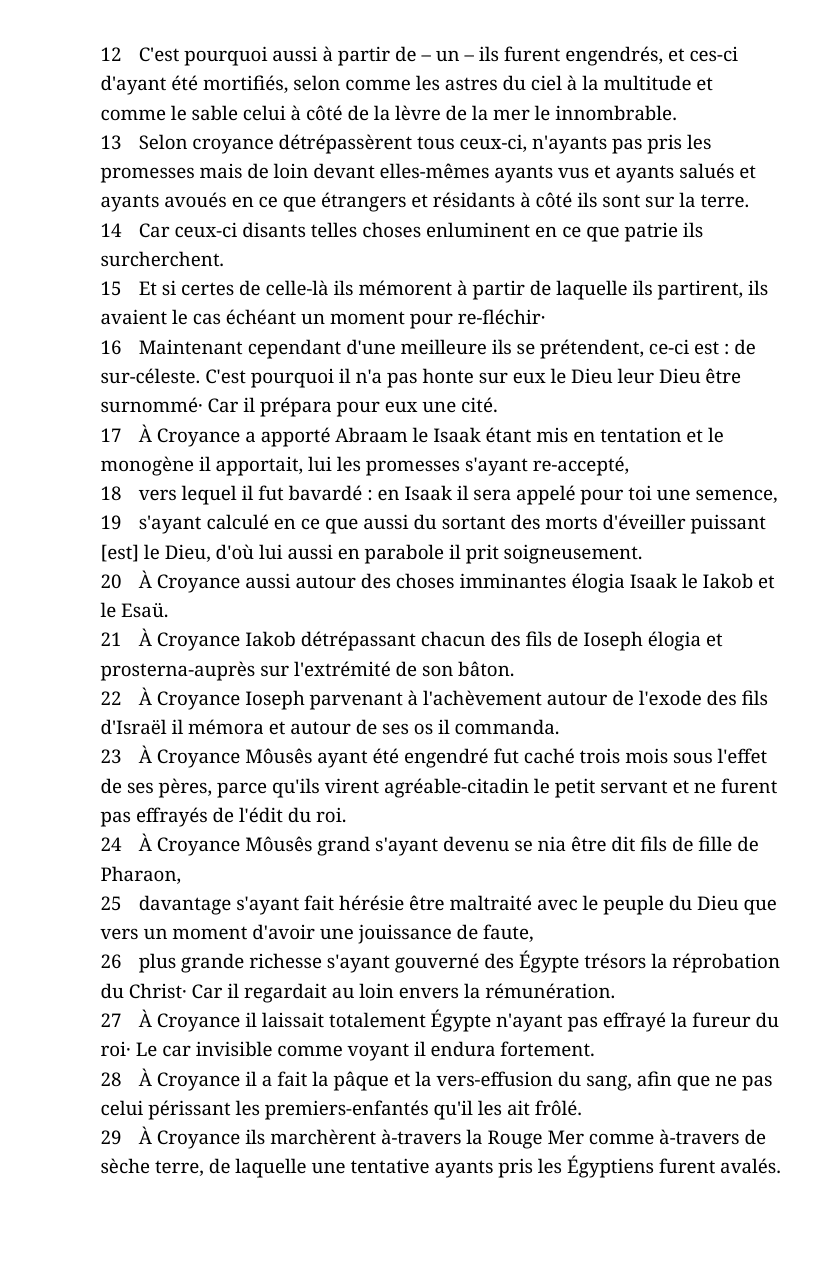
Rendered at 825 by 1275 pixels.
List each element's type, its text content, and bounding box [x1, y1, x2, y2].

text 12 C'est pourquoi aussi à partir de – un – ils furent engendrés, et ces-ci d'ayant été mortifiés, selon comme les astres du ciel à la multitude et comme le sable celui à côté de la lèvre de la mer le innombrable. 13 Selon croyance détrépassèrent tous ceux-ci, n'ayants pas pris les promesses mais de loin devant elles-mêmes ayants vus et ayants salués et ayants avoués en ce que étrangers et résidants à côté ils sont sur la terre. 14 Car ceux-ci disants telles choses enluminent en ce que patrie ils surcherchent. 15 Et si certes de celle-là ils mémorent à partir de laquelle ils partirent, ils avaient le cas échéant un moment pour re-fléchir· 16 Maintenant cependant d'une meilleure ils se prétendent, ce-ci est : de sur-céleste. C'est pourquoi il n'a pas honte sur eux le Dieu leur Dieu être surnommé· Car il prépara pour eux une cité. 17 À Croyance a apporté Abraam le Isaak étant mis en tentation et le monogène il apportait, lui les promesses s'ayant re-accepté, 18 vers lequel il fut bavardé : en Isaak il sera appelé pour toi une semence, 19 s'ayant calculé en ce que aussi du sortant des morts d'éveiller puissant [est] le Dieu, d'où lui aussi en parabole il prit soigneusement. 20 À Croyance aussi autour des choses imminantes élogia Isaak le Iakob et le Esaü. 21 À Croyance Iakob détrépassant chacun des fils de Ioseph élogia et prosterna-auprès sur l'extrémité de son bâton. 22 À Croyance Ioseph parvenant à l'achèvement autour de l'exode des fils d'Israël il mémora et autour de ses os il commanda. 23 À Croyance Môusês ayant été engendré fut caché trois mois sous l'effet de ses pères, parce qu'ils virent agréable-citadin le petit servant et ne furent pas effrayés de l'édit du roi. 24 À Croyance Môusês grand s'ayant devenu se nia être dit fils de fille de Pharaon, 25 davantage s'ayant fait hérésie être maltraité avec le peuple du Dieu que vers un moment d'avoir une jouissance de faute, 26 plus grande richesse s'ayant gouverné des Égypte trésors la réprobation du Christ· Car il regardait au loin envers la rémunération. 27 À Croyance il laissait totalement Égypte n'ayant pas effrayé la fureur du roi· Le car invisible comme voyant il endura fortement. 28 À Croyance il a fait la pâque et la vers-effusion du sang, afin que ne pas celui périssant les premiers-enfantés qu'il les ait frôlé. 29 À Croyance ils marchèrent à-travers la Rouge Mer comme à-travers de sèche terre, de laquelle une tentative ayants pris les Égyptiens furent avalés. [100, 41, 784, 1206]
